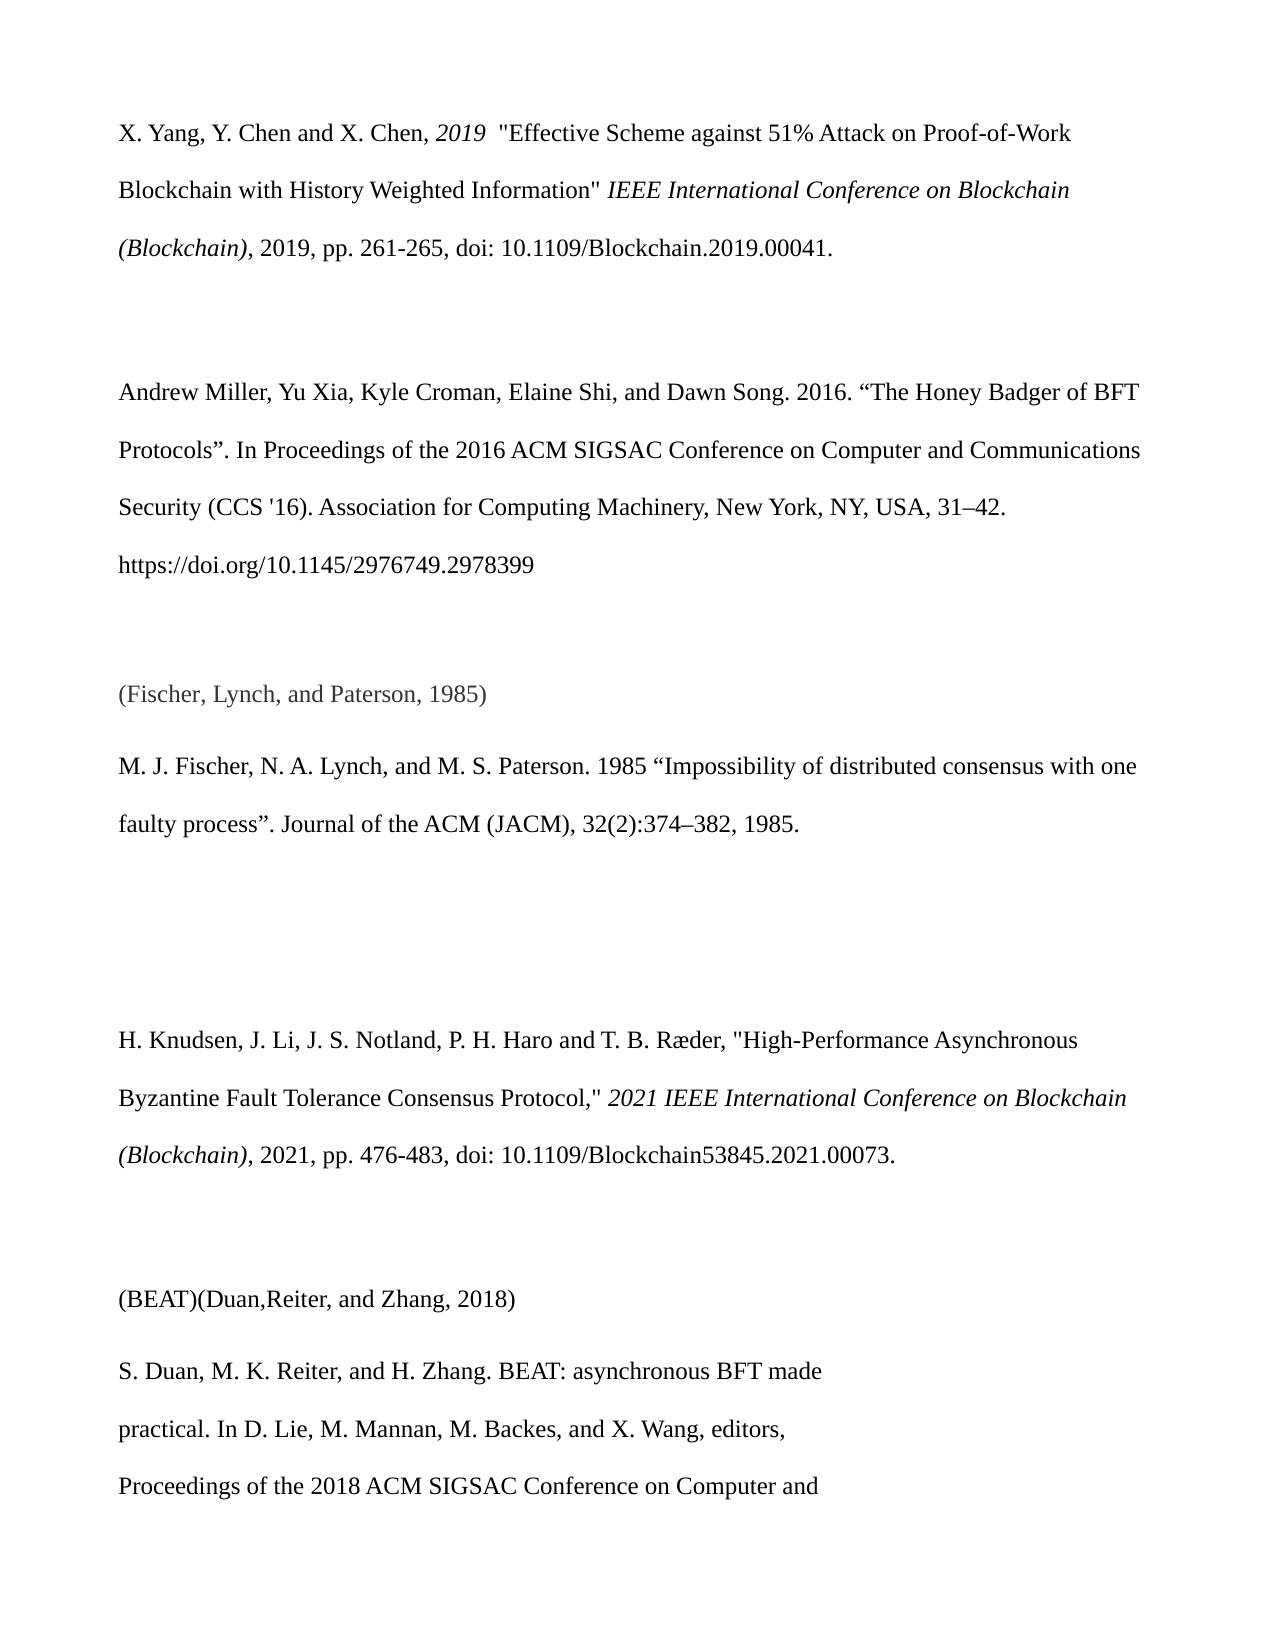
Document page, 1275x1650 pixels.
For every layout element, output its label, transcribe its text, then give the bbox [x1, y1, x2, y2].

text (Fischer, Lynch, and Paterson, 1985) [118, 679, 1157, 708]
text (BEAT)(Duan,Reiter, and Zhang, 2018) [118, 1284, 1157, 1313]
text M. J. Fischer, N. A. Lynch, and M. S. Paterson. 1985 “Impossibility of distributed consensus with one faulty process”. Journal of the ACM (JACM), 32(2):374–382, 1985. [118, 751, 1157, 838]
text X. Yang, Y. Chen and X. Chen, 2019 "Effective Scheme against 51% Attack on Proof-of-Work Blockchain with History Weighted Information" IEEE International Conference on Blockchain (Blockchain), 2019, pp. 261-265, doi: 10.1109/Blockchain.2019.00041. [118, 118, 1157, 262]
text Andrew Miller, Yu Xia, Kyle Croman, Elaine Shi, and Dawn Song. 2016. “The Honey Badger of BFT Protocols”. In Proceedings of the 2016 ACM SIGSAC Conference on Computer and Communications Security (CCS '16). Association for Computing Machinery, New York, NY, USA, 31–42. https://doi.org/10.1145/2976749.2978399 [118, 377, 1157, 578]
text H. Knudsen, J. Li, J. S. Notland, P. H. Haro and T. B. Ræder, "High-Performance Asynchronous Byzantine Fault Tolerance Consensus Protocol," 2021 IEEE International Conference on Blockchain (Blockchain), 2021, pp. 476-483, doi: 10.1109/Blockchain53845.2021.00073. [118, 1025, 1157, 1169]
text S. Duan, M. K. Reiter, and H. Zhang. BEAT: asynchronous BFT made practical. In D. Lie, M. Mannan, M. Backes, and X. Wang, editors, Proceedings of the 2018 ACM SIGSAC Conference on Computer and [118, 1356, 1157, 1500]
